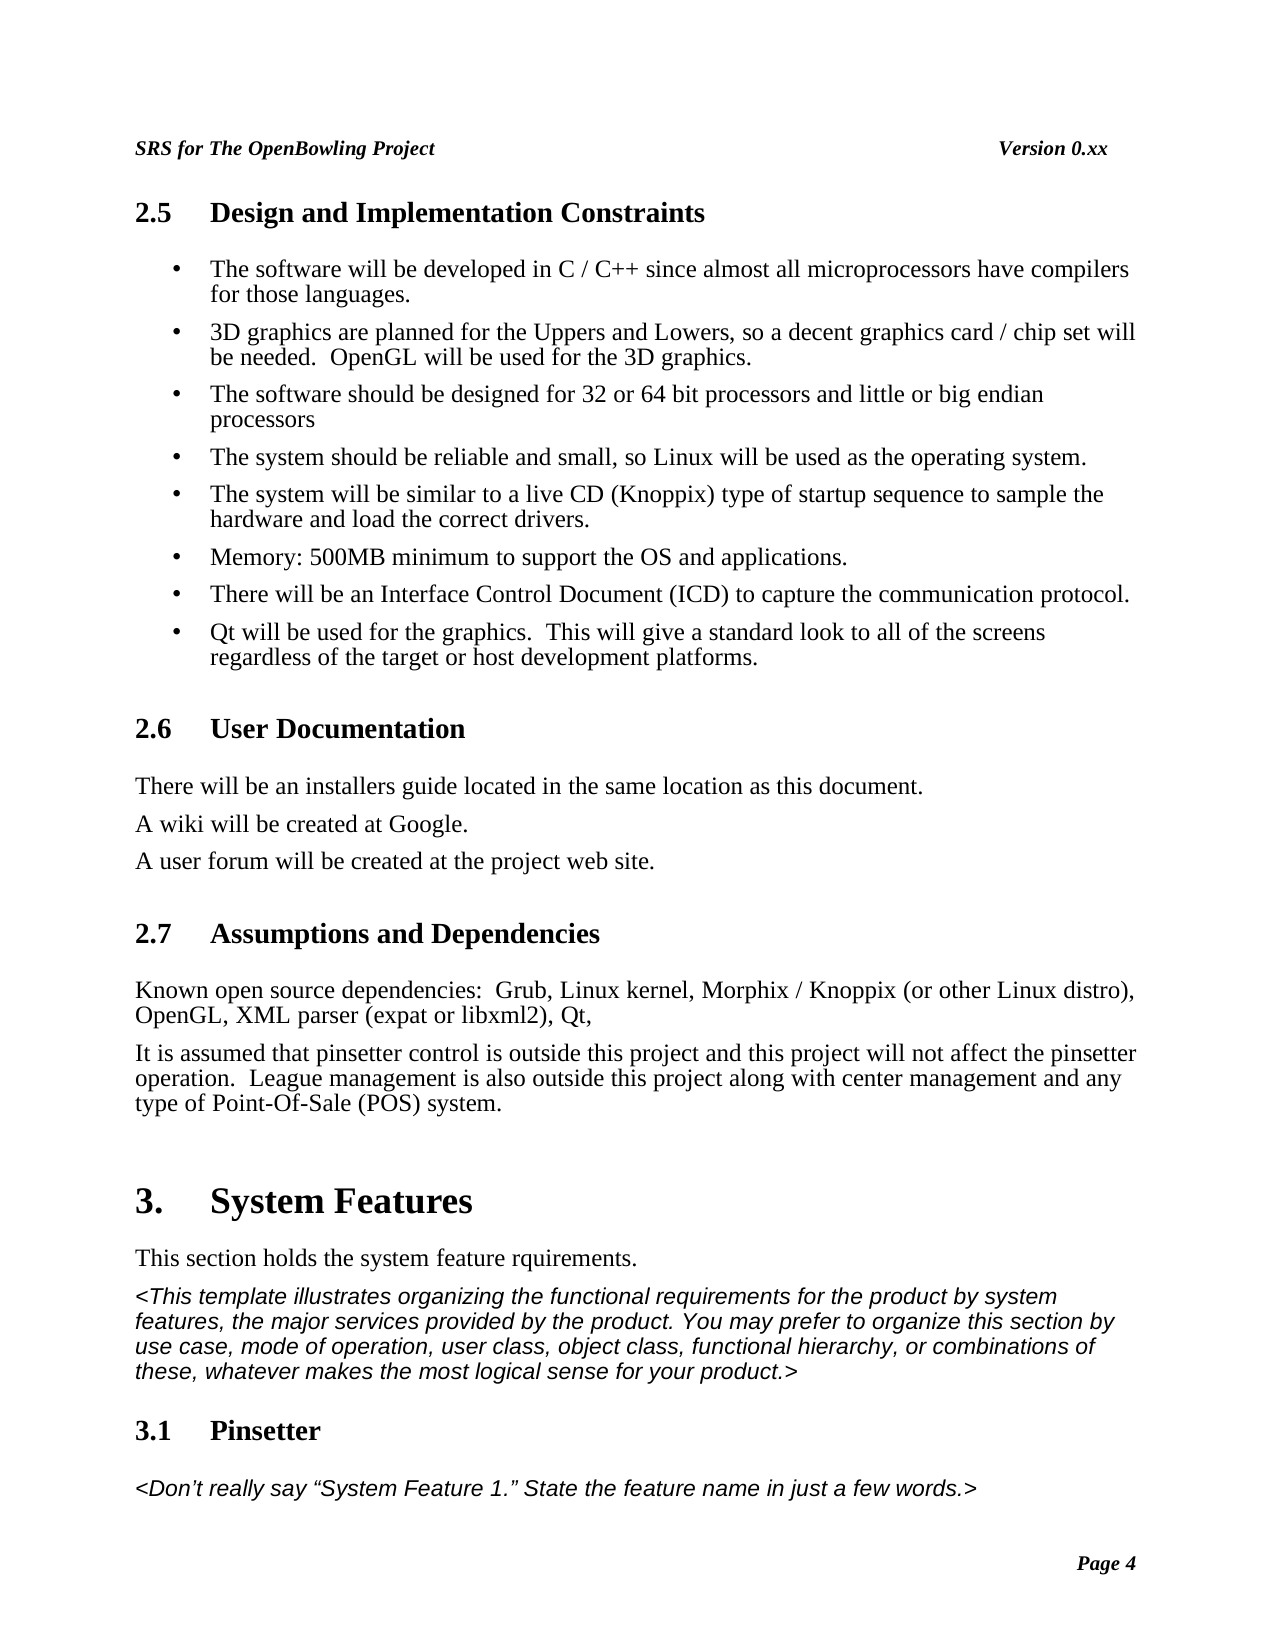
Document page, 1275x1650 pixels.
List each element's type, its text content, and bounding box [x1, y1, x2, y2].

list The system should be reliable and small, so Linux will be used as the operating system. [172, 445, 1140, 470]
subtitle User Documentation [135, 712, 1140, 745]
list The software will be developed in C / C++ since almost all microprocessors have compilers for those languages. [172, 258, 1140, 308]
list Qt will be used for the graphics. This will give a standard look to all of the screens regardless of the target or host development platforms. [172, 620, 1140, 670]
text A user forum will be created at the project web site. [135, 849, 1140, 874]
text There will be an installers guide located in the same location as this document. [135, 774, 1140, 799]
text This section holds the system feature rquirements. [135, 1247, 1140, 1272]
text Known open source dependencies: Grub, Linux kernel, Morphix / Knoppix (or other Linux distro), OpenGL, XML parser (expat or libxml2), Qt, [135, 979, 1140, 1029]
subtitle Assumptions and Dependencies [135, 916, 1140, 950]
list 3D graphics are planned for the Uppers and Lowers, so a decent graphics card / chip set will be needed. OpenGL will be used for the 3D graphics. [172, 320, 1140, 370]
text It is assumed that pinsetter control is outside this project and this project will not affect the pinsetter operation. League management is also outside this project along with center management and any type of Point-Of-Sale (POS) system. [135, 1041, 1140, 1116]
subtitle Pinsetter [135, 1413, 1140, 1447]
list Memory: 500MB minimum to support the OS and applications. [172, 545, 1140, 570]
text A wiki will be created at Google. [135, 812, 1140, 837]
subtitle Design and Implementation Constraints [135, 195, 1140, 228]
list The system will be similar to a live CD (Knoppix) type of startup sequence to sample the hardware and load the correct drivers. [172, 483, 1140, 533]
list There will be an Interface Control Document (ICD) to capture the communication protocol. [172, 583, 1140, 608]
text <Don’t really say “System Feature 1.” State the feature name in just a few words.> [135, 1476, 1140, 1501]
text <This template illustrates organizing the functional requirements for the product by system features, the major services provided by the product. You may prefer to organize this section by use case, mode of operation, user class, object class, functional hierarchy, or combinations of these, whatever makes the most logical sense for your product.> [135, 1284, 1140, 1384]
list The software should be designed for 32 or 64 bit processors and little or big endian processors [172, 383, 1140, 433]
subtitle System Features [135, 1179, 1140, 1222]
